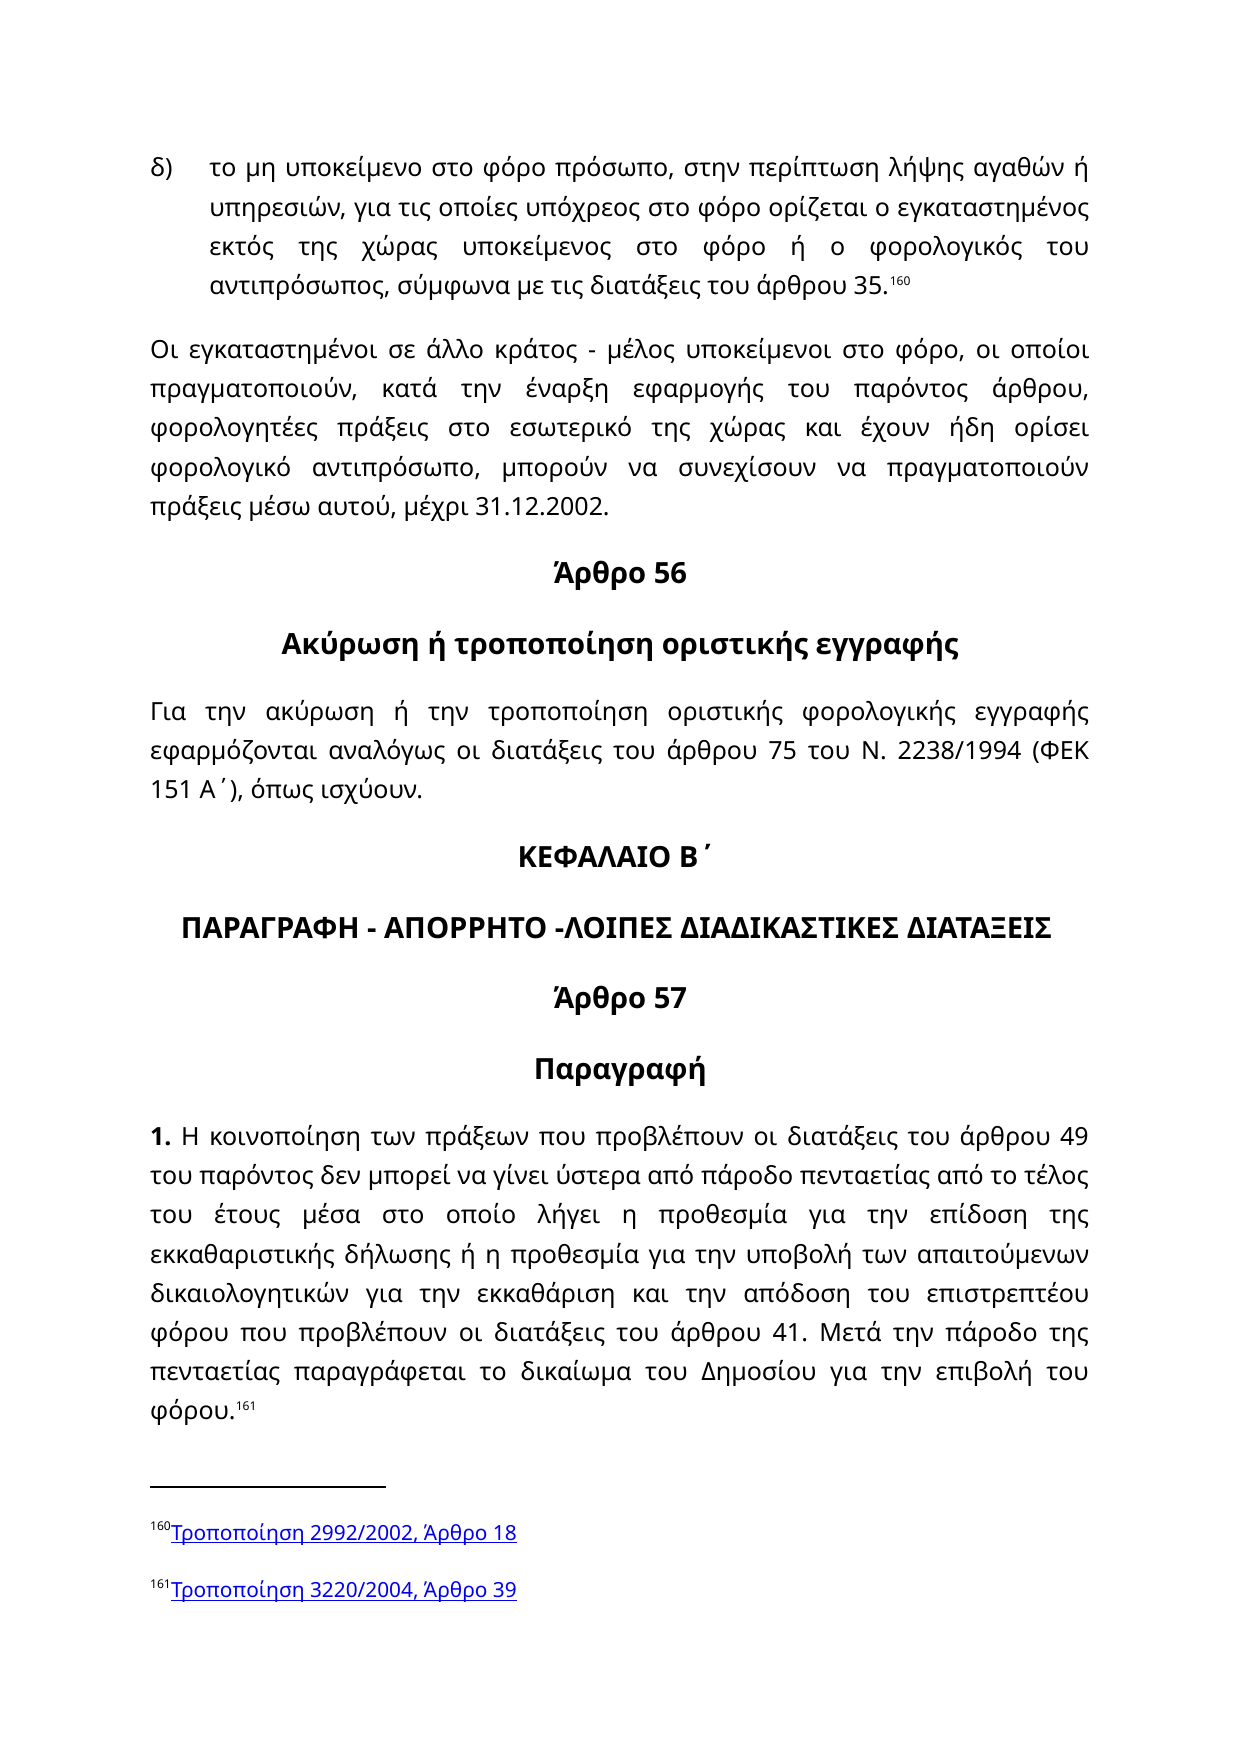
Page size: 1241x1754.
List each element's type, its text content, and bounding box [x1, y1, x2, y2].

subtitle Ακύρωση ή τροποποίηση οριστικής εγγραφής [150, 623, 1090, 663]
text Για την ακύρωση ή την τροποποίηση οριστικής φορολογικής εγγραφής εφαρμόζονται αναλόγως οι διατάξεις του άρθρου 75 του Ν. 2238/1994 (ΦΕΚ 151 Α΄), όπως ισχύουν. [150, 694, 1090, 806]
subtitle Άρθρο 56 [150, 552, 1090, 592]
text Τροποποίηση 2992/2002, Άρθρο 18 [150, 1518, 1090, 1546]
text Οι εγκαταστημένοι σε άλλο κράτος - μέλος υποκείμενοι στο φόρο, οι οποίοι πραγματοποιούν, κατά την έναρξη εφαρμογής του παρόντος άρθρου, φορολογητέες πράξεις στο εσωτερικό της χώρας και έχουν ήδη ορίσει φορολογικό αντιπρόσωπο, μπορούν να συνεχίσουν να πραγματοποιούν πράξεις μέσω αυτού, μέχρι 31.12.2002. [150, 332, 1090, 522]
list δ) το μη υποκείμενο στο φόρο πρόσωπο, στην περίπτωση λήψης αγαθών ή υπηρεσιών, για τις οποίες υπόχρεος στο φόρο ορίζεται ο εγκαταστημένος εκτός της χώρας υποκείμενος στο φόρο ή ο φορολογικός του αντιπρόσωπος, σύμφωνα με τις διατάξεις του άρθρου 35. [150, 150, 1090, 302]
subtitle ΠΑΡΑΓΡΑΦΗ - ΑΠΟΡΡΗΤΟ -ΛΟΙΠΕΣ ΔΙΑΔΙΚΑΣΤΙΚΕΣ ΔΙΑΤΑΞΕΙΣ [150, 907, 1090, 947]
subtitle Παραγραφή [150, 1048, 1090, 1088]
text Τροποποίηση 3220/2004, Άρθρο 39 [150, 1576, 1090, 1604]
subtitle ΚΕΦΑΛΑΙΟ Β΄ [150, 836, 1090, 876]
text 1. Η κοινοποίηση των πράξεων που προβλέπουν οι διατάξεις του άρθρου 49 του παρόντος δεν μπορεί να γίνει ύστερα από πάροδο πενταετίας από το τέλος του έτους μέσα στο οποίο λήγει η προθεσμία για την επίδοση της εκκαθαριστικής δήλωσης ή η προθεσμία για την υποβολή των απαιτούμενων δικαιολογητικών για την εκκαθάριση και την απόδοση του επιστρεπτέου φόρου που προβλέπουν οι διατάξεις του άρθρου 41. Μετά την πάροδο της πενταετίας παραγράφεται το δικαίωμα του Δημοσίου για την επιβολή του φόρου. [150, 1119, 1090, 1427]
subtitle Άρθρο 57 [150, 977, 1090, 1017]
